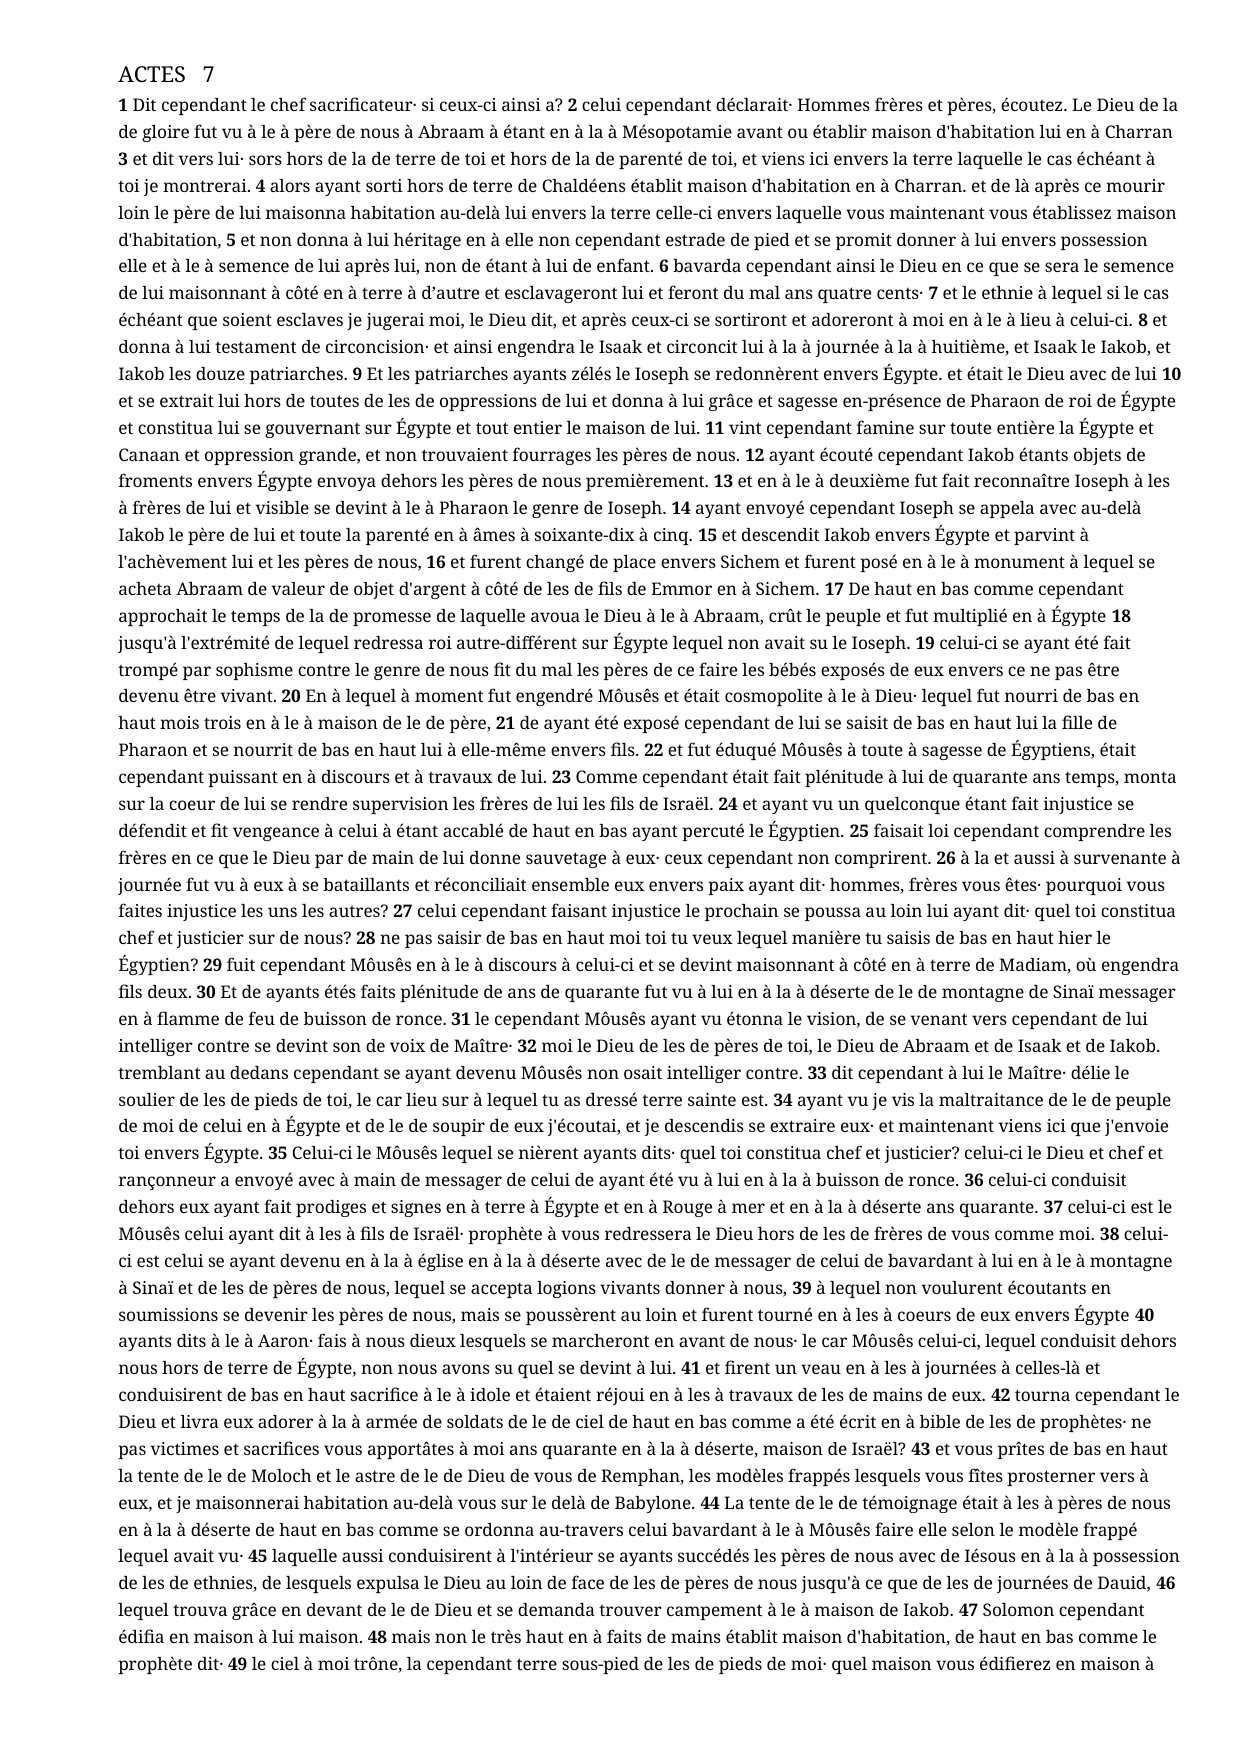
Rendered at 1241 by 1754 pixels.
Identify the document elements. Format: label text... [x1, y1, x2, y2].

text ACTES 7 [118, 59, 1181, 89]
text 1 Dit cependant le chef sacrificateur· si ceux-ci ainsi a? 2 celui cependant déclarait· Hommes frères et pères, écoutez. Le Dieu de la de gloire fut vu à le à père de nous à Abraam à étant en à la à Mésopotamie avant ou établir maison d'habitation lui en à Charran 3 et dit vers lui· sors hors de la de terre de toi et hors de la de parenté de toi, et viens ici envers la terre laquelle le cas échéant à toi je montrerai. 4 alors ayant sorti hors de terre de Chaldéens établit maison d'habitation en à Charran. et de là après ce mourir loin le père de lui maisonna habitation au-delà lui envers la terre celle-ci envers laquelle vous maintenant vous établissez maison d'habitation, 5 et non donna à lui héritage en à elle non cependant estrade de pied et se promit donner à lui envers possession elle et à le à semence de lui après lui, non de étant à lui de enfant. 6 bavarda cependant ainsi le Dieu en ce que se sera le semence de lui maisonnant à côté en à terre à d’autre et esclavageront lui et feront du mal ans quatre cents· 7 et le ethnie à lequel si le cas échéant que soient esclaves je jugerai moi, le Dieu dit, et après ceux-ci se sortiront et adoreront à moi en à le à lieu à celui-ci. 8 et donna à lui testament de circoncision· et ainsi engendra le Isaak et circoncit lui à la à journée à la à huitième, et Isaak le Iakob, et Iakob les douze patriarches. 9 Et les patriarches ayants zélés le Ioseph se redonnèrent envers Égypte. et était le Dieu avec de lui 10 et se extrait lui hors de toutes de les de oppressions de lui et donna à lui grâce et sagesse en-présence de Pharaon de roi de Égypte et constitua lui se gouvernant sur Égypte et tout entier le maison de lui. 11 vint cependant famine sur toute entière la Égypte et Canaan et oppression grande, et non trouvaient fourrages les pères de nous. 12 ayant écouté cependant Iakob étants objets de froments envers Égypte envoya dehors les pères de nous premièrement. 13 et en à le à deuxième fut fait reconnaître Ioseph à les à frères de lui et visible se devint à le à Pharaon le genre de Ioseph. 14 ayant envoyé cependant Ioseph se appela avec au-delà Iakob le père de lui et toute la parenté en à âmes à soixante-dix à cinq. 15 et descendit Iakob envers Égypte et parvint à l'achèvement lui et les pères de nous, 16 et furent changé de place envers Sichem et furent posé en à le à monument à lequel se acheta Abraam de valeur de objet d'argent à côté de les de fils de Emmor en à Sichem. 17 De haut en bas comme cependant approchait le temps de la de promesse de laquelle avoua le Dieu à le à Abraam, crût le peuple et fut multiplié en à Égypte 18 jusqu'à l'extrémité de lequel redressa roi autre-différent sur Égypte lequel non avait su le Ioseph. 19 celui-ci se ayant été fait trompé par sophisme contre le genre de nous fit du mal les pères de ce faire les bébés exposés de eux envers ce ne pas être devenu être vivant. 20 En à lequel à moment fut engendré Môusês et était cosmopolite à le à Dieu· lequel fut nourri de bas en haut mois trois en à le à maison de le de père, 21 de ayant été exposé cependant de lui se saisit de bas en haut lui la fille de Pharaon et se nourrit de bas en haut lui à elle-même envers fils. 22 et fut éduqué Môusês à toute à sagesse de Égyptiens, était cependant puissant en à discours et à travaux de lui. 23 Comme cependant était fait plénitude à lui de quarante ans temps, monta sur la coeur de lui se rendre supervision les frères de lui les fils de Israël. 24 et ayant vu un quelconque étant fait injustice se défendit et fit vengeance à celui à étant accablé de haut en bas ayant percuté le Égyptien. 25 faisait loi cependant comprendre les frères en ce que le Dieu par de main de lui donne sauvetage à eux· ceux cependant non comprirent. 26 à la et aussi à survenante à journée fut vu à eux à se bataillants et réconciliait ensemble eux envers paix ayant dit· hommes, frères vous êtes· pourquoi vous faites injustice les uns les autres? 27 celui cependant faisant injustice le prochain se poussa au loin lui ayant dit· quel toi constitua chef et justicier sur de nous? 28 ne pas saisir de bas en haut moi toi tu veux lequel manière tu saisis de bas en haut hier le Égyptien? 29 fuit cependant Môusês en à le à discours à celui-ci et se devint maisonnant à côté en à terre de Madiam, où engendra fils deux. 30 Et de ayants étés faits plénitude de ans de quarante fut vu à lui en à la à déserte de le de montagne de Sinaï messager en à flamme de feu de buisson de ronce. 31 le cependant Môusês ayant vu étonna le vision, de se venant vers cependant de lui intelliger contre se devint son de voix de Maître· 32 moi le Dieu de les de pères de toi, le Dieu de Abraam et de Isaak et de Iakob. tremblant au dedans cependant se ayant devenu Môusês non osait intelliger contre. 33 dit cependant à lui le Maître· délie le soulier de les de pieds de toi, le car lieu sur à lequel tu as dressé terre sainte est. 34 ayant vu je vis la maltraitance de le de peuple de moi de celui en à Égypte et de le de soupir de eux j'écoutai, et je descendis se extraire eux· et maintenant viens ici que j'envoie toi envers Égypte. 35 Celui-ci le Môusês lequel se nièrent ayants dits· quel toi constitua chef et justicier? celui-ci le Dieu et chef et rançonneur a envoyé avec à main de messager de celui de ayant été vu à lui en à la à buisson de ronce. 36 celui-ci conduisit dehors eux ayant fait prodiges et signes en à terre à Égypte et en à Rouge à mer et en à la à déserte ans quarante. 37 celui-ci est le Môusês celui ayant dit à les à fils de Israël· prophète à vous redressera le Dieu hors de les de frères de vous comme moi. 38 celui-ci est celui se ayant devenu en à la à église en à la à déserte avec de le de messager de celui de bavardant à lui en à le à montagne à Sinaï et de les de pères de nous, lequel se accepta logions vivants donner à nous, 39 à lequel non voulurent écoutants en soumissions se devenir les pères de nous, mais se poussèrent au loin et furent tourné en à les à coeurs de eux envers Égypte 40 ayants dits à le à Aaron· fais à nous dieux lesquels se marcheront en avant de nous· le car Môusês celui-ci, lequel conduisit dehors nous hors de terre de Égypte, non nous avons su quel se devint à lui. 41 et firent un veau en à les à journées à celles-là et conduisirent de bas en haut sacrifice à le à idole et étaient réjoui en à les à travaux de les de mains de eux. 42 tourna cependant le Dieu et livra eux adorer à la à armée de soldats de le de ciel de haut en bas comme a été écrit en à bible de les de prophètes· ne pas victimes et sacrifices vous apportâtes à moi ans quarante en à la à déserte, maison de Israël? 43 et vous prîtes de bas en haut la tente de le de Moloch et le astre de le de Dieu de vous de Remphan, les modèles frappés lesquels vous fîtes prosterner vers à eux, et je maisonnerai habitation au-delà vous sur le delà de Babylone. 44 La tente de le de témoignage était à les à pères de nous en à la à déserte de haut en bas comme se ordonna au-travers celui bavardant à le à Môusês faire elle selon le modèle frappé lequel avait vu· 45 laquelle aussi conduisirent à l'intérieur se ayants succédés les pères de nous avec de Iésous en à la à possession de les de ethnies, de lesquels expulsa le Dieu au loin de face de les de pères de nous jusqu'à ce que de les de journées de Dauid, 46 lequel trouva grâce en devant de le de Dieu et se demanda trouver campement à le à maison de Iakob. 47 Solomon cependant édifia en maison à lui maison. 48 mais non le très haut en à faits de mains établit maison d'habitation, de haut en bas comme le prophète dit· 49 le ciel à moi trône, la cependant terre sous-pied de les de pieds de moi· quel maison vous édifierez en maison à [118, 93, 1181, 1675]
